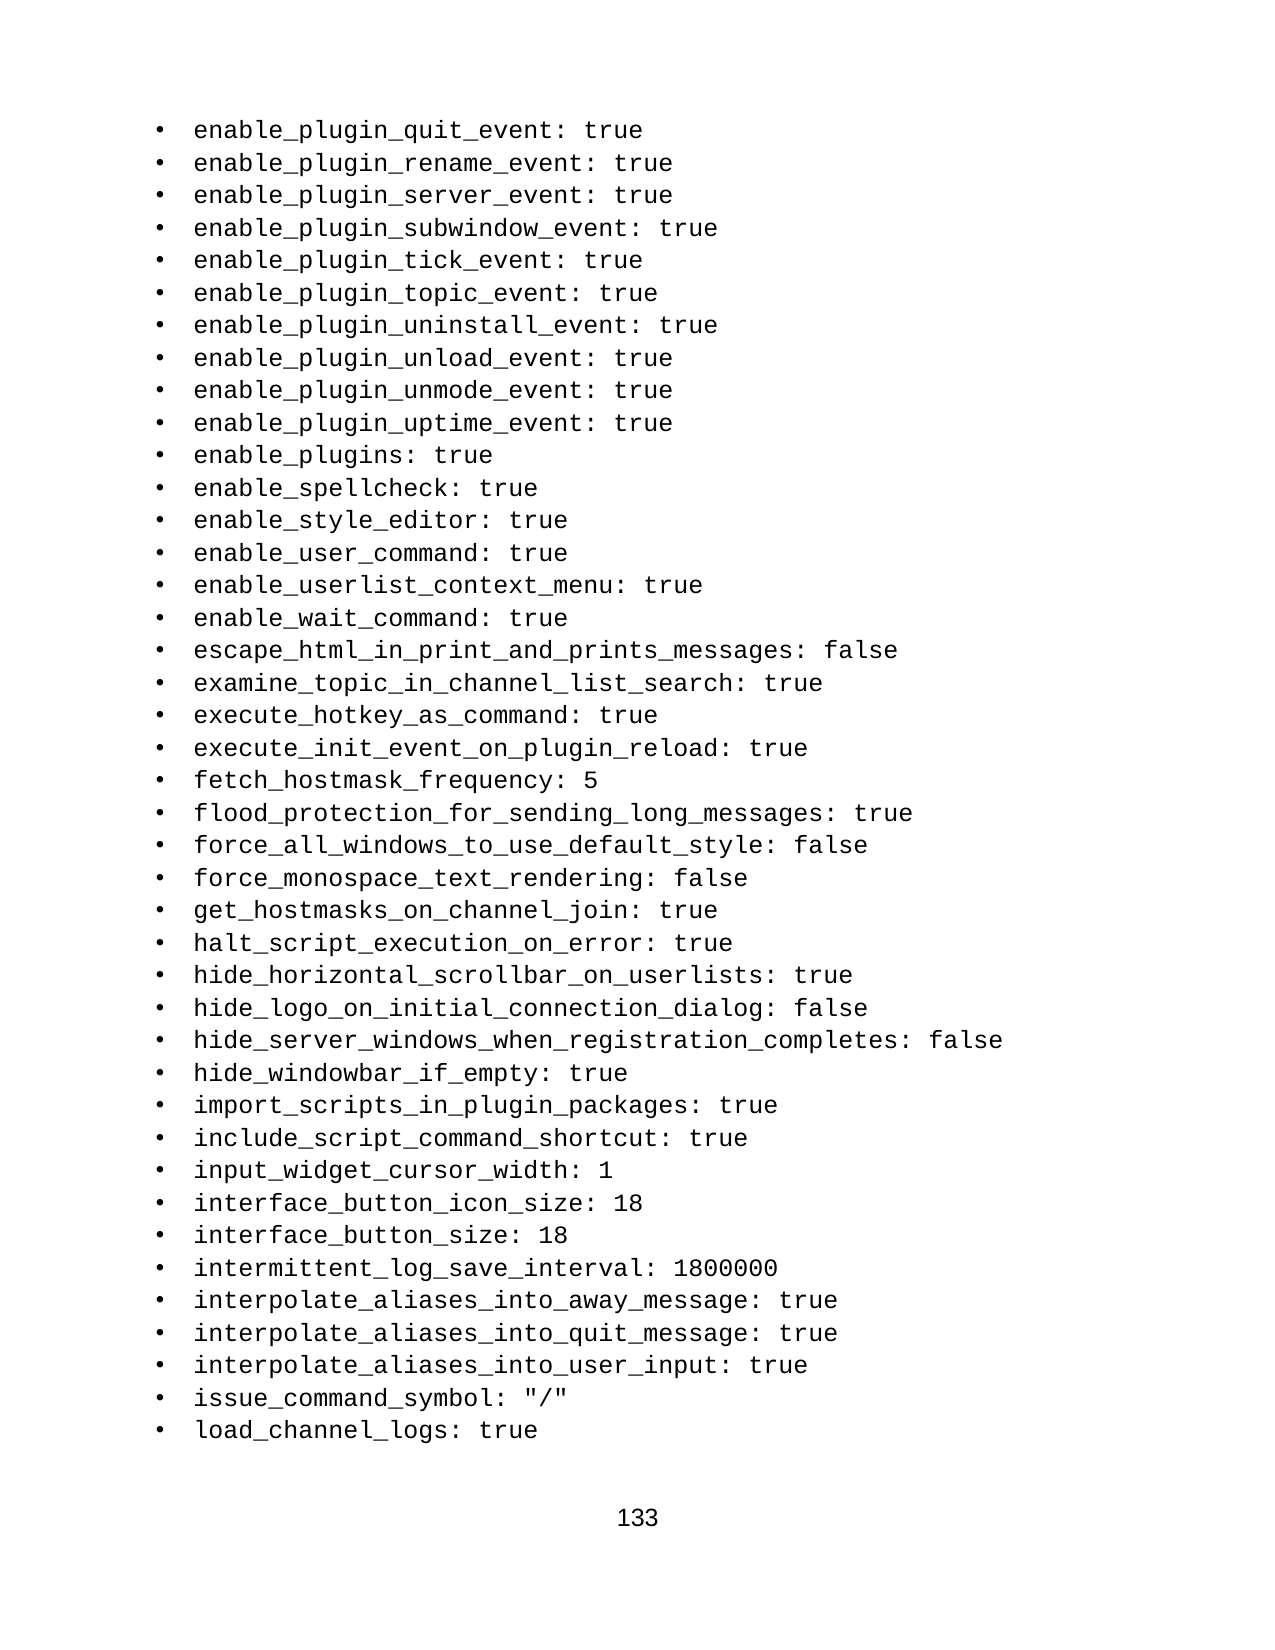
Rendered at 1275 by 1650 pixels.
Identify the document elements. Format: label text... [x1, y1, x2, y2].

list interpolate_aliases_into_away_message: true [156, 1288, 1157, 1316]
list flood_protection_for_sending_long_messages: true [156, 801, 1157, 829]
list get_hostmasks_on_channel_join: true [156, 898, 1157, 926]
list execute_init_event_on_plugin_reload: true [156, 736, 1157, 764]
list include_script_command_shortcut: true [156, 1126, 1157, 1154]
list interpolate_aliases_into_user_input: true [156, 1353, 1157, 1381]
list enable_plugin_rename_event: true [156, 151, 1157, 179]
list examine_topic_in_channel_list_search: true [156, 671, 1157, 699]
list enable_style_editor: true [156, 508, 1157, 536]
list hide_server_windows_when_registration_completes: false [156, 1028, 1157, 1056]
list enable_user_command: true [156, 541, 1157, 569]
list enable_plugin_server_event: true [156, 183, 1157, 211]
list interface_button_size: 18 [156, 1223, 1157, 1251]
list force_monospace_text_rendering: false [156, 866, 1157, 894]
list execute_hotkey_as_command: true [156, 703, 1157, 731]
list enable_plugin_unmode_event: true [156, 378, 1157, 406]
list escape_html_in_print_and_prints_messages: false [156, 638, 1157, 666]
list hide_logo_on_initial_connection_dialog: false [156, 996, 1157, 1024]
list force_all_windows_to_use_default_style: false [156, 833, 1157, 861]
list interpolate_aliases_into_quit_message: true [156, 1321, 1157, 1349]
list enable_plugin_quit_event: true [156, 118, 1157, 146]
list enable_spellcheck: true [156, 476, 1157, 504]
list enable_plugin_topic_event: true [156, 281, 1157, 309]
list import_scripts_in_plugin_packages: true [156, 1093, 1157, 1121]
list intermittent_log_save_interval: 1800000 [156, 1256, 1157, 1284]
list interface_button_icon_size: 18 [156, 1191, 1157, 1219]
list enable_plugin_subwindow_event: true [156, 216, 1157, 244]
list enable_plugin_uptime_event: true [156, 411, 1157, 439]
list enable_plugin_uninstall_event: true [156, 313, 1157, 341]
list enable_plugin_tick_event: true [156, 248, 1157, 276]
list enable_plugin_unload_event: true [156, 346, 1157, 374]
list hide_horizontal_scrollbar_on_userlists: true [156, 963, 1157, 991]
list fetch_hostmask_frequency: 5 [156, 768, 1157, 796]
list halt_script_execution_on_error: true [156, 931, 1157, 959]
list load_channel_logs: true [156, 1418, 1157, 1446]
list input_widget_cursor_width: 1 [156, 1158, 1157, 1186]
list enable_wait_command: true [156, 606, 1157, 634]
list issue_command_symbol: "/" [156, 1386, 1157, 1414]
list hide_windowbar_if_empty: true [156, 1061, 1157, 1089]
list enable_plugins: true [156, 443, 1157, 471]
list enable_userlist_context_menu: true [156, 573, 1157, 601]
